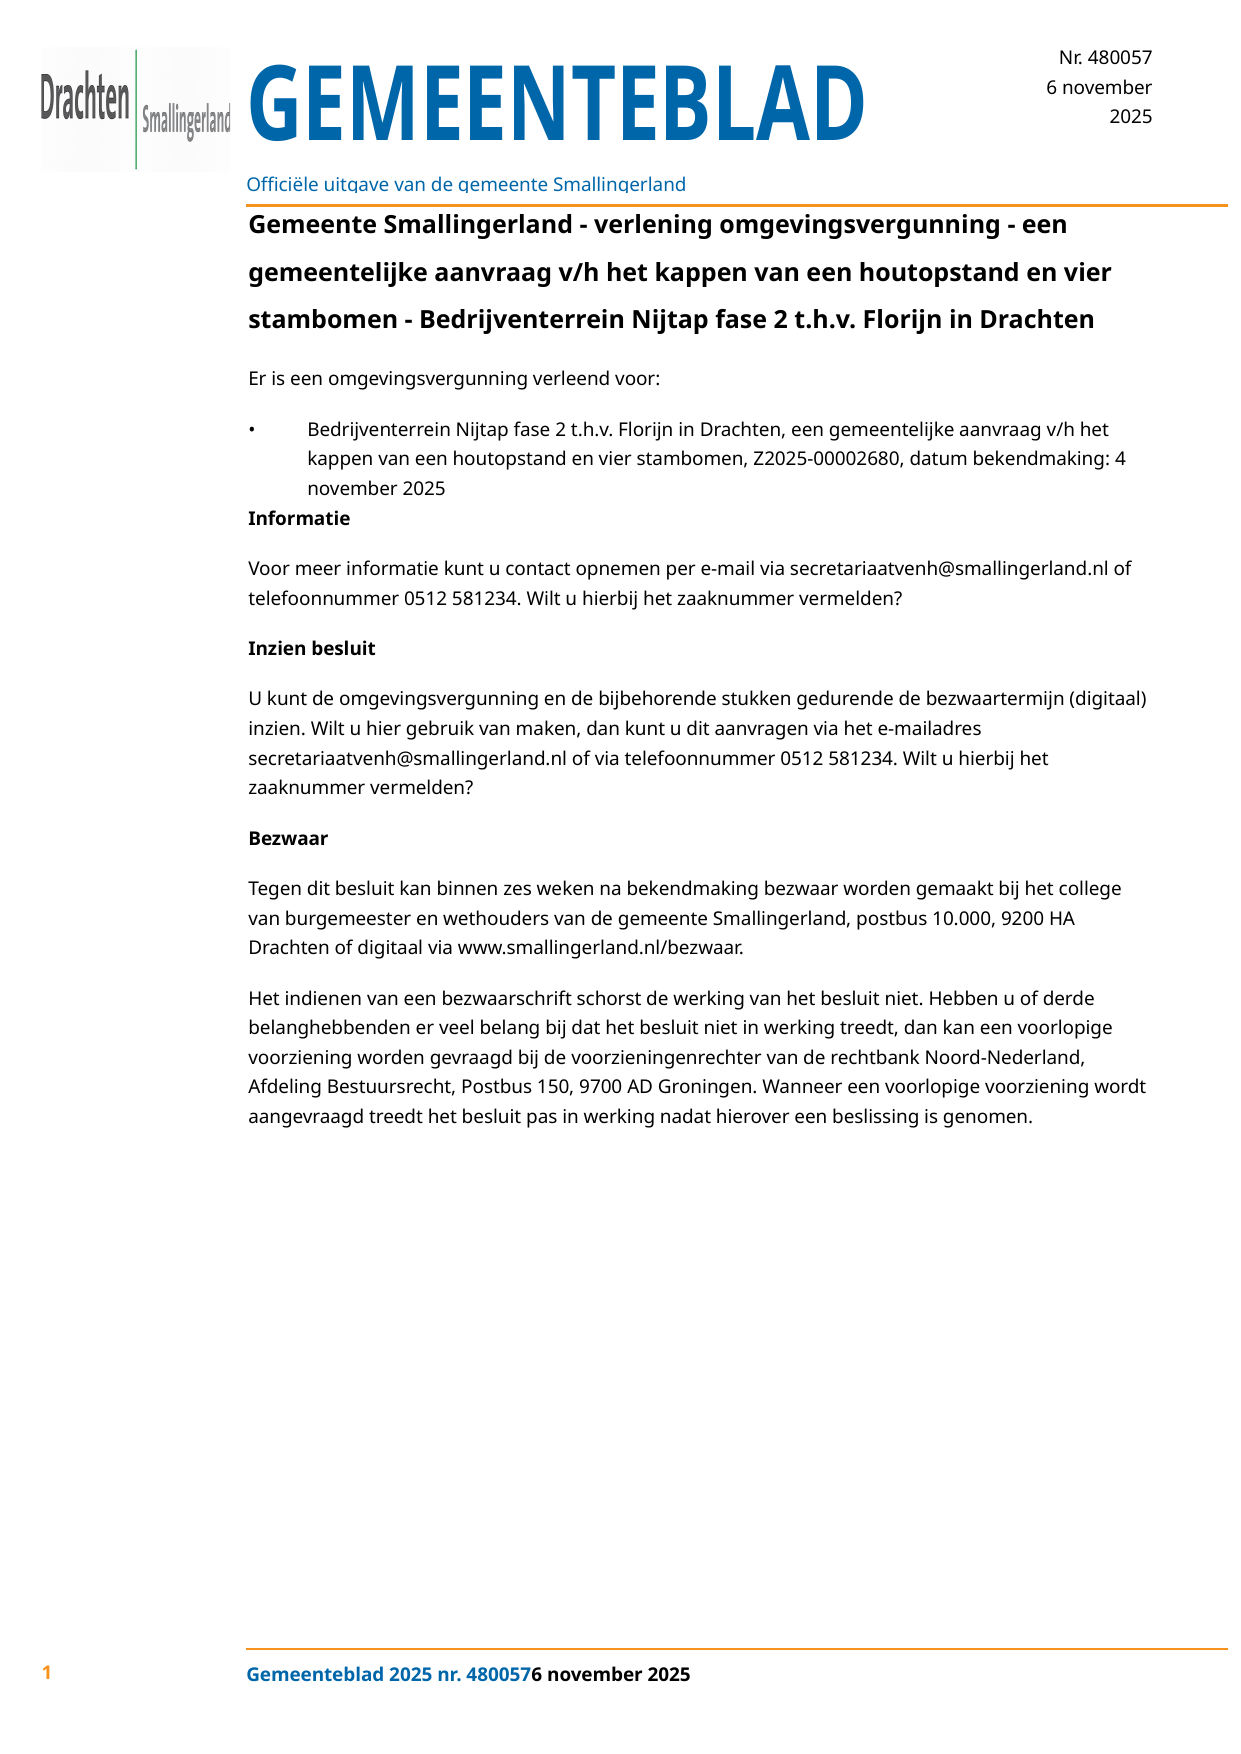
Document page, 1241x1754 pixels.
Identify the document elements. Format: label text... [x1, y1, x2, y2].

text Voor meer informatie kunt u contact opnemen per e-mail via secretariaatvenh@smallingerland.nl of telefoonnummer 0512 581234. Wilt u hierbij het zaaknummer vermelden? [248, 555, 1152, 610]
text Inzien besluit [248, 635, 1152, 661]
text Het indienen van een bezwaarschrift schorst de werking van het besluit niet. Hebben u of derde belanghebbenden er veel belang bij dat het besluit niet in werking treedt, dan kan een voorlopige voorziening worden gevraagd bij de voorzieningenrechter van de rechtbank Noord-Nederland, Afdeling Bestuursrecht, Postbus 150, 9700 AD Groningen. Wanneer een voorlopige voorziening wordt aangevraagd treedt het besluit pas in werking nadat hierover een beslissing is genomen. [248, 985, 1152, 1129]
list Bedrijventerrein Nijtap fase 2 t.h.v. Florijn in Drachten, een gemeentelijke aanvraag v/h het kappen van een houtopstand en vier stambomen, Z2025-00002680, datum bekendmaking: 4 november 2025 [248, 416, 1152, 501]
text Tegen dit besluit kan binnen zes weken na bekendmaking bezwaar worden gemaakt bij het college van burgemeester en wethouders van de gemeente Smallingerland, postbus 10.000, 9200 HA Drachten of digitaal via www.smallingerland.nl/bezwaar. [248, 875, 1152, 960]
text U kunt de omgevingsvergunning en de bijbehorende stukken gedurende de bezwaartermijn (digitaal) inzien. Wilt u hier gebruik van maken, dan kunt u dit aanvragen via het e-mailadres secretariaatvenh@smallingerland.nl of via telefoonnummer 0512 581234. Wilt u hierbij het zaaknummer vermelden? [248, 686, 1152, 800]
text Informatie [248, 505, 1152, 530]
text Gemeente Smallingerland - verlening omgevingsvergunning - een gemeentelijke aanvraag v/h het kappen van een houtopstand en vier stambomen - Bedrijventerrein Nijtap fase 2 t.h.v. Florijn in Drachten [248, 207, 1152, 336]
text Er is een omgevingsvergunning verleend voor: [248, 366, 1152, 391]
text Bezwaar [248, 825, 1152, 850]
picture [41, 47, 231, 172]
